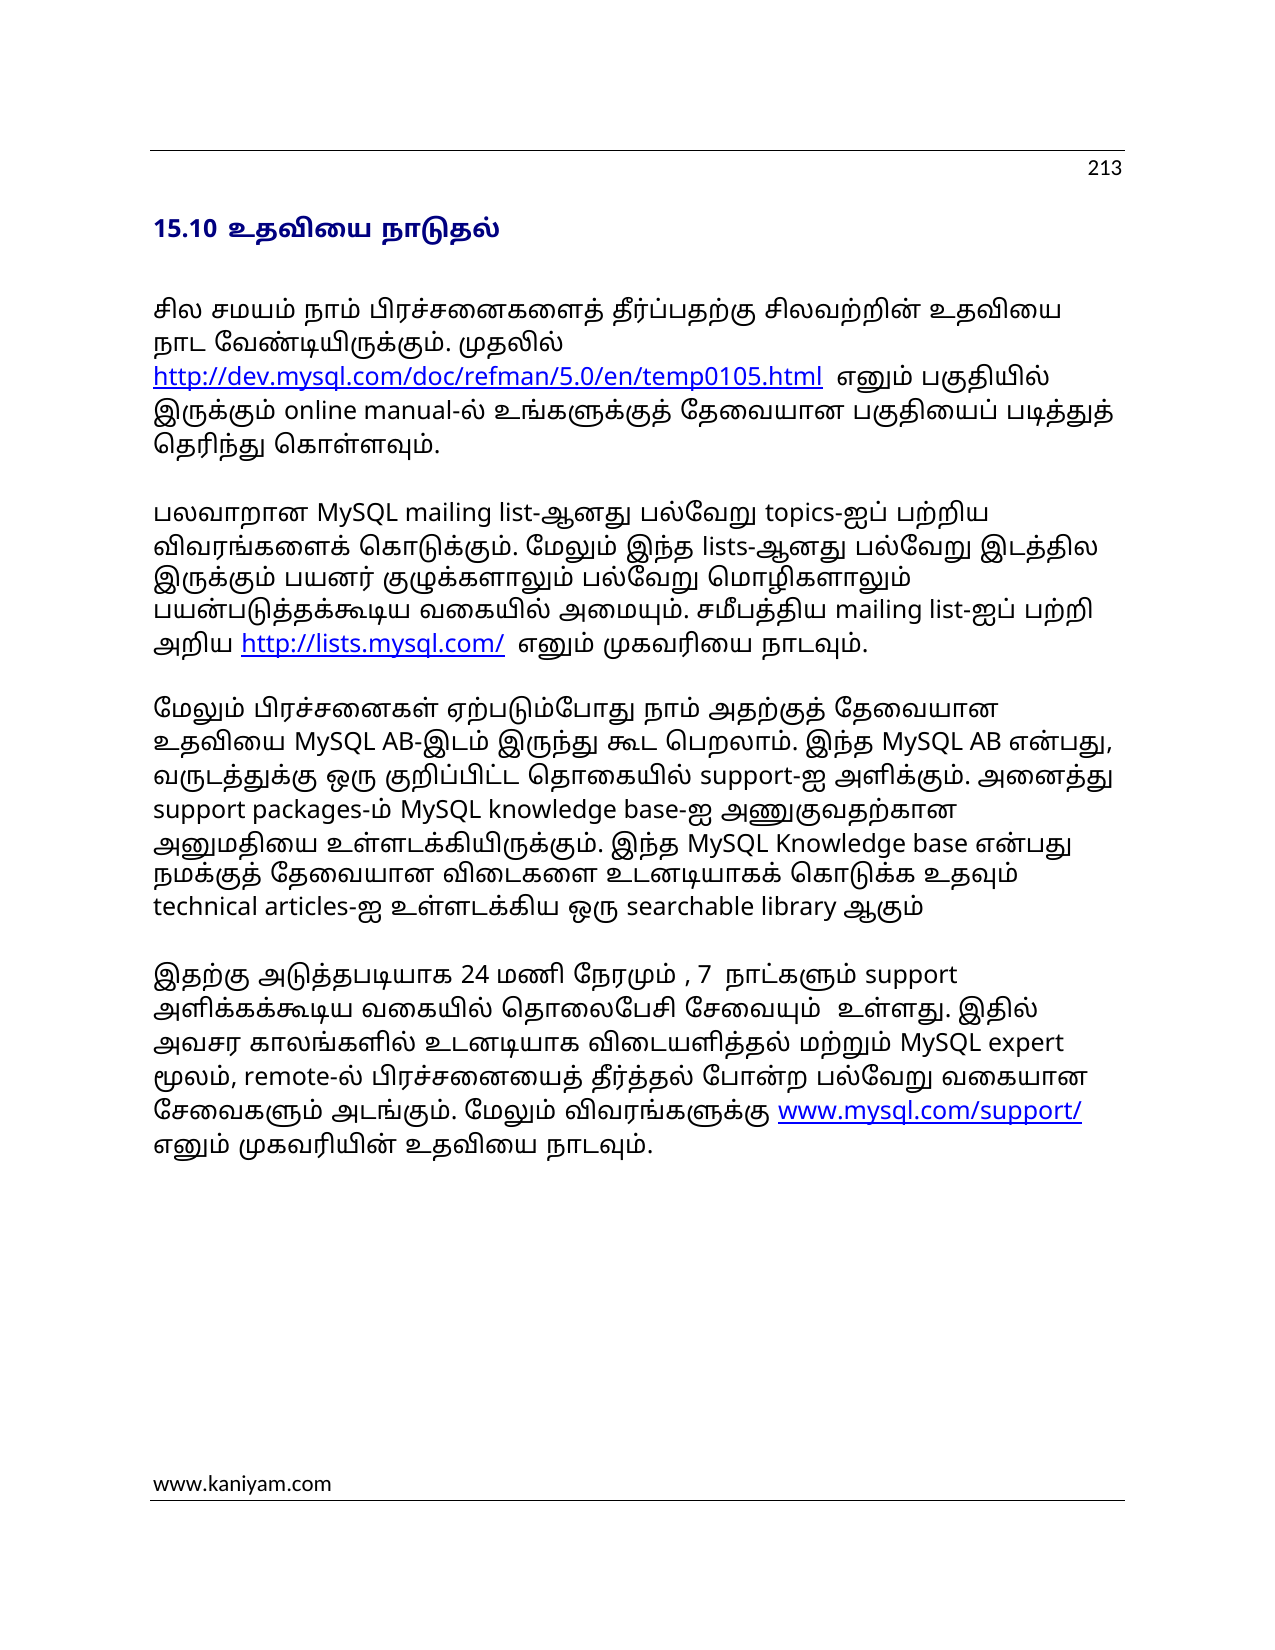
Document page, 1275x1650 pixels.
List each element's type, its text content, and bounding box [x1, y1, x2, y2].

text மேலும் பிரச்சனைகள் ஏற்படும்போது நாம் அதற்குத் தேவையான உதவியை MySQL AB-இடம் இருந்து கூட பெறலாம். இந்த MySQL AB என்பது, வருடத்துக்கு ஒரு குறிப்பிட்ட தொகையில் support-ஐ அளிக்கும். அனைத்து support packages-ம் MySQL knowledge base-ஐ அணுகுவதற்கான அனுமதியை உள்ளடக்கியிருக்கும். இந்த MySQL Knowledge base என்பது நமக்குத் தேவையான விடைகளை உடனடியாகக் கொடுக்க உதவும் technical articles-ஐ உள்ளடக்கிய ஒரு searchable library ஆகும் இதற்கு அடுத்தபடியாக 24 மணி நேரமும் , 7 நாட்களும் support அளிக்கக்கூடிய வகையில் தொலைபேசி சேவையும் உள்ளது. இதில் அவசர காலங்களில் உடனடியாக விடையளித்தல் மற்றும் MySQL expert மூலம், remote-ல் பிரச்சனையைத் தீர்த்தல் போன்ற பல்வேறு வகையான சேவைகளும் அடங்கும். மேலும் விவரங்களுக்கு www.mysql.com/support/ எனும் முகவரியின் உதவியை நாடவும். [153, 694, 1122, 1161]
subtitle உதவியை நாடுதல் [153, 211, 1122, 284]
text சில சமயம் நாம் பிரச்சனைகளைத் தீர்ப்பதற்கு சிலவற்றின் உதவியை நாட வேண்டியிருக்கும். முதலில் http://dev.mysql.com/doc/refman/5.0/en/temp0105.html எனும் பகுதியில் இருக்கும் online manual-ல் உங்களுக்குத் தேவையான பகுதியைப் படித்துத் தெரிந்து கொள்ளவும். பலவாறான MySQL mailing list-ஆனது பல்வேறு topics-ஐப் பற்றிய விவரங்களைக் கொடுக்கும். மேலும் இந்த lists-ஆனது பல்வேறு இடத்தில இருக்கும் பயனர் குழுக்களாலும் பல்வேறு மொழிகளாலும் பயன்படுத்தக்கூடிய வகையில் அமையும். சமீபத்திய mailing list-ஐப் பற்றி அறிய http://lists.mysql.com/ எனும் முகவரியை நாடவும். [153, 295, 1122, 660]
